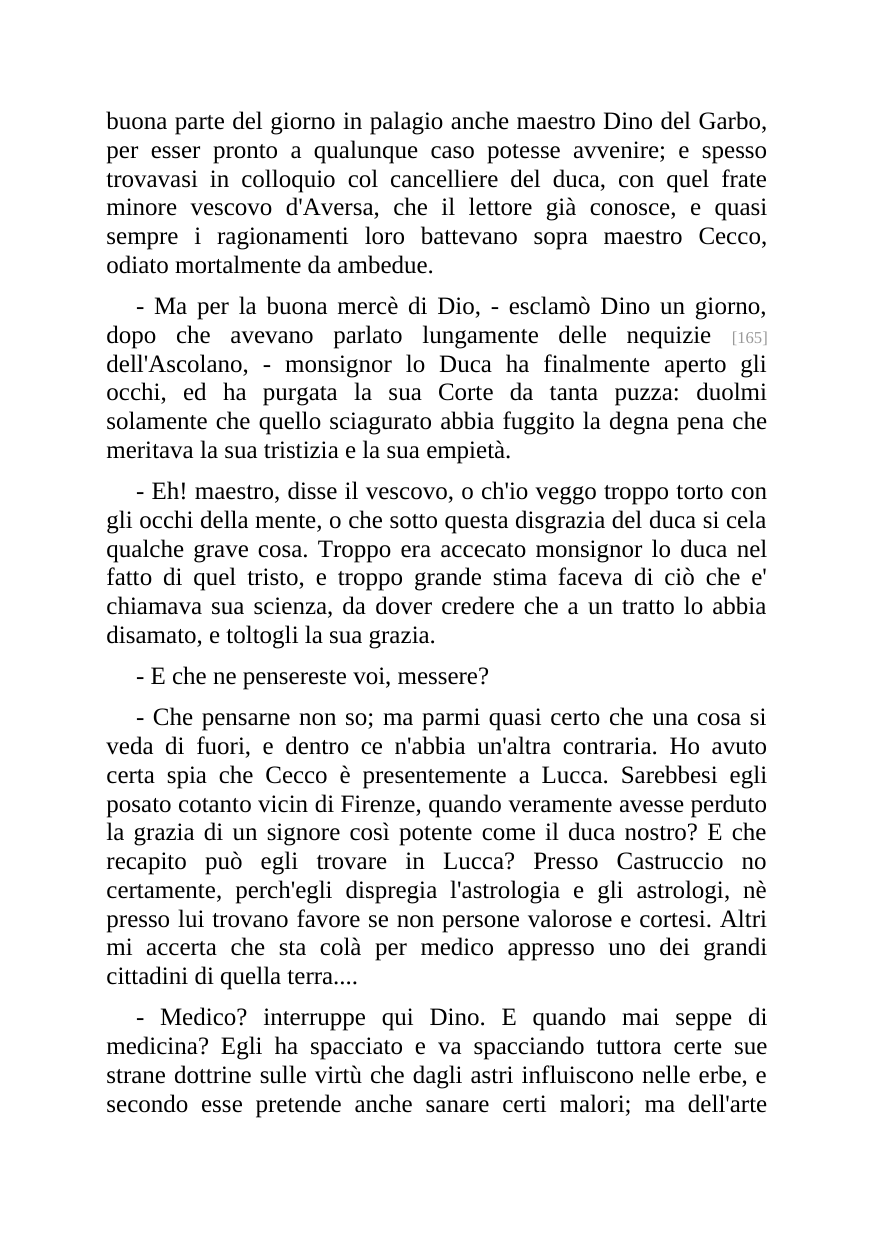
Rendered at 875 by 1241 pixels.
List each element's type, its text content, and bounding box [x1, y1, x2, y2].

text - Che pensarne non so; ma parmi quasi certo che una cosa si veda di fuori, e dentro ce n'abbia un'altra contraria. Ho avuto certa spia che Cecco è presentemente a Lucca. Sarebbesi egli posato cotanto vicin di Firenze, quando veramente avesse perduto la grazia di un signore così potente come il duca nostro? E che recapito può egli trovare in Lucca? Presso Castruccio no certamente, perch'egli dispregia l'astrologia e gli astrologi, nè presso lui trovano favore se non persone valorose e cortesi. Altri mi accerta che sta colà per medico appresso uno dei grandi cittadini di quella terra.... [106, 702, 768, 990]
text - E che ne pensereste voi, messere? [106, 661, 768, 690]
text - Eh! maestro, disse il vescovo, o ch'io veggo troppo torto con gli occhi della mente, o che sotto questa disgrazia del duca si cela qualche grave cosa. Troppo era accecato monsignor lo duca nel fatto di quel tristo, e troppo grande stima faceva di ciò che e' chiamava sua scienza, da dover credere che a un tratto lo abbia disamato, e toltogli la sua grazia. [106, 476, 768, 649]
text - Medico? interruppe qui Dino. E quando mai seppe di medicina? Egli ha spacciato e va spacciando tuttora certe sue strane dottrine sulle virtù che dagli astri influiscono nelle erbe, e secondo esse pretende anche sanare certi malori; ma dell'arte [106, 1002, 768, 1117]
text - Ma per la buona mercè di Dio, - esclamò Dino un giorno, dopo che avevano parlato lungamente delle nequizie [165] dell'Ascolano, - monsignor lo Duca ha finalmente aperto gli occhi, ed ha purgata la sua Corte da tanta puzza: duolmi solamente che quello sciagurato abbia fuggito la degna pena che meritava la sua tristizia e la sua empietà. [106, 291, 768, 464]
text buona parte del giorno in palagio anche maestro Dino del Garbo, per esser pronto a qualunque caso potesse avvenire; e spesso trovavasi in colloquio col cancelliere del duca, con quel frate minore vescovo d'Aversa, che il lettore già conosce, e quasi sempre i ragionamenti loro battevano sopra maestro Cecco, odiato mortalmente da ambedue. [106, 106, 768, 279]
